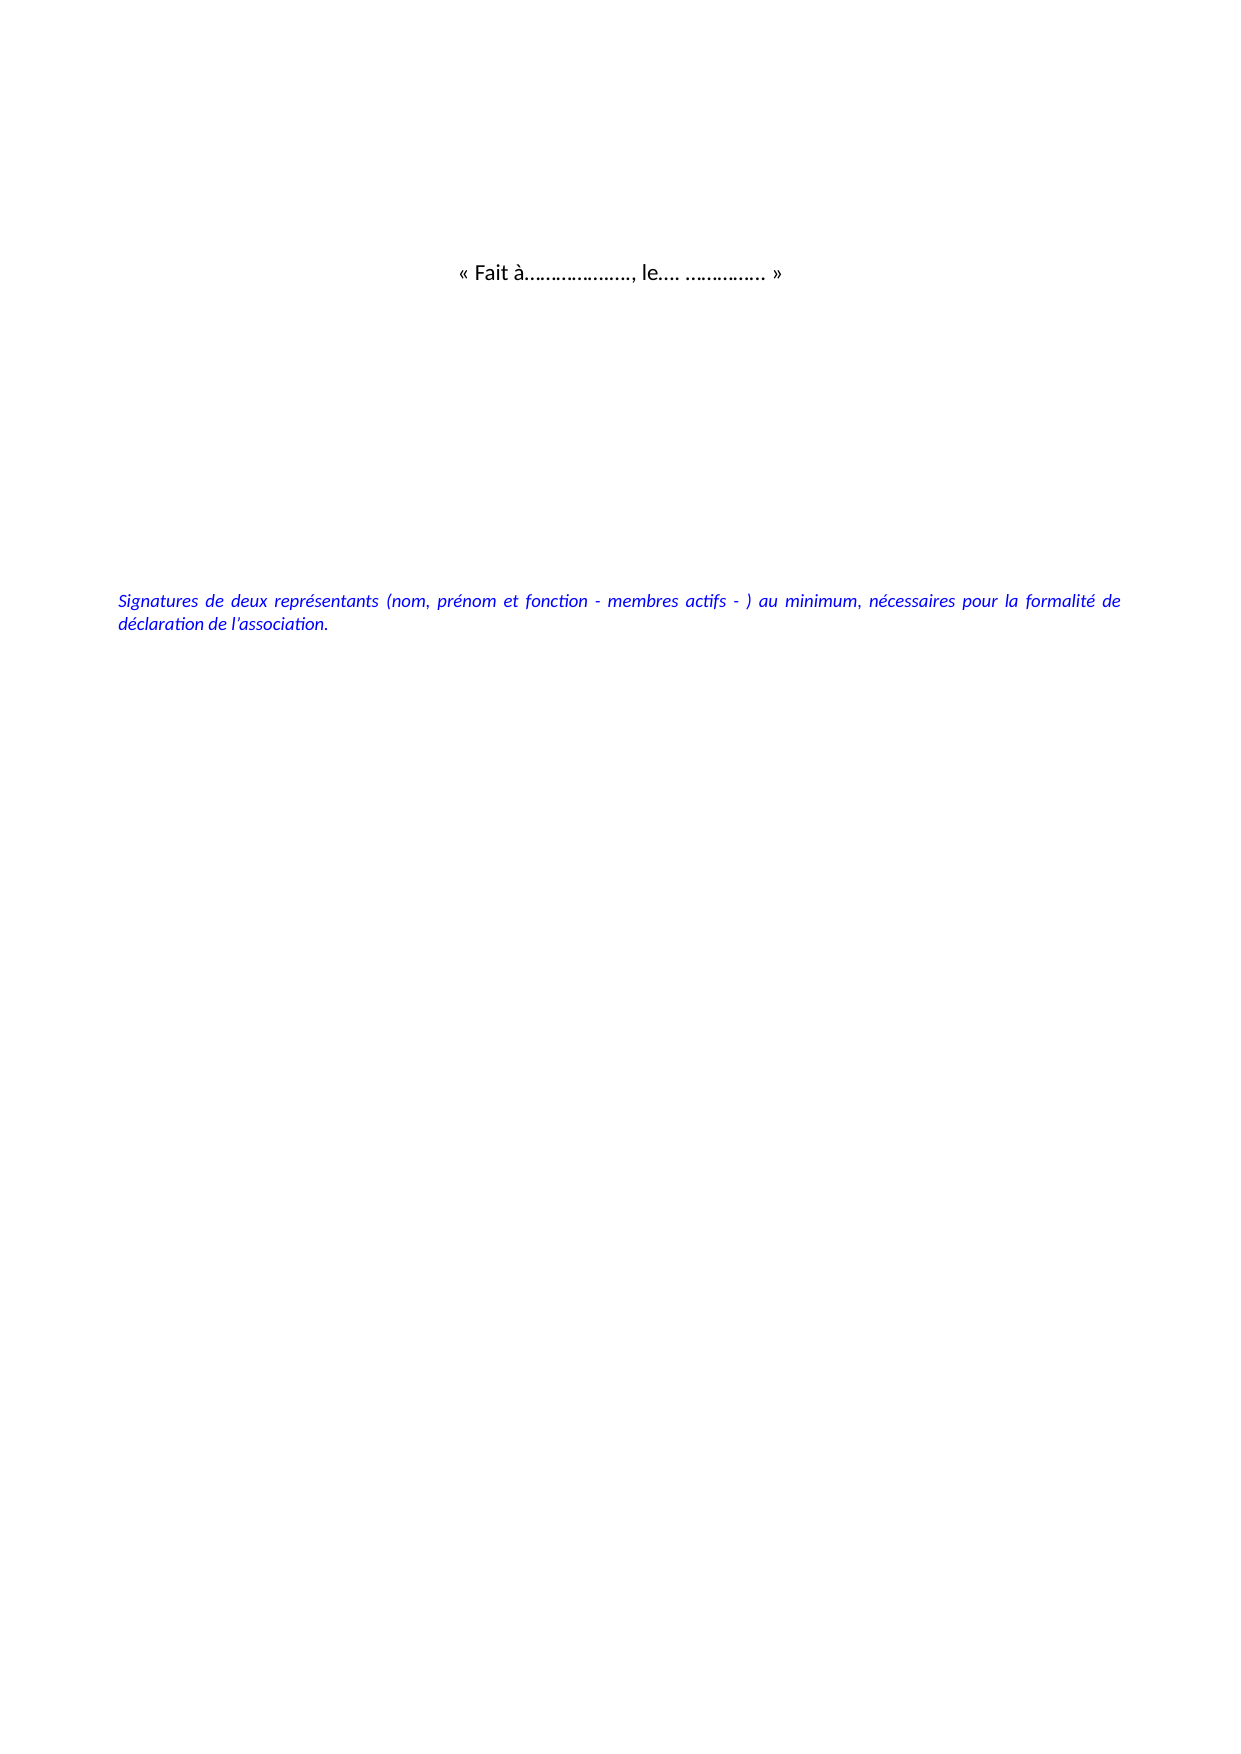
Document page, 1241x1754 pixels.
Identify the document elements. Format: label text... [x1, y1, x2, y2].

text Signatures de deux représentants (nom, prénom et fonction - membres actifs - ) au minimum, nécessaires pour la formalité de déclaration de l’association. [118, 589, 1122, 635]
text « Fait à…………….…., le…. …………... » [118, 258, 1122, 286]
